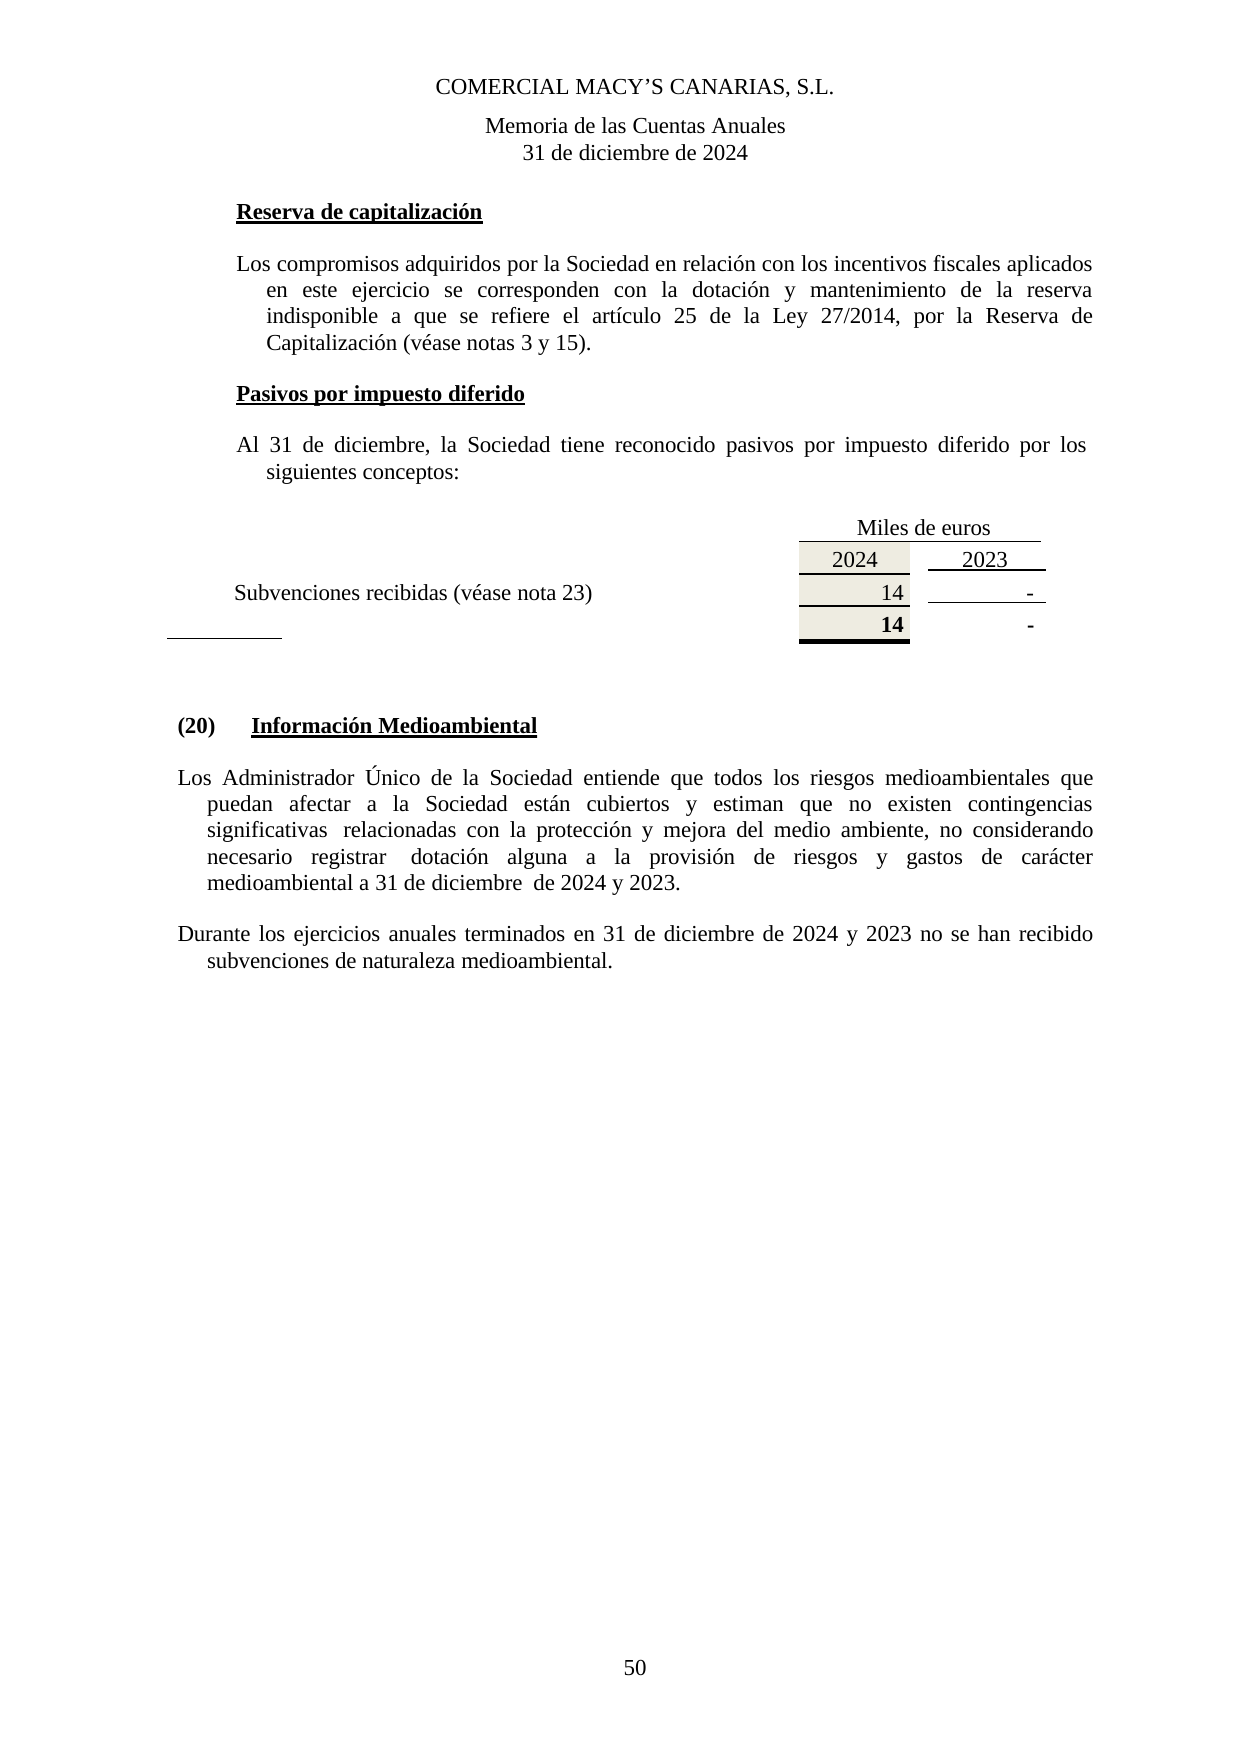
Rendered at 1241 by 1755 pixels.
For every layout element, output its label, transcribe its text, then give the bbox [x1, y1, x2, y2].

list Información Medioambiental [177, 712, 1105, 738]
text Durante los ejercicios anuales terminados en 31 de diciembre de 2024 y 2023 no se han recibido subvenciones de naturaleza medioambiental. [177, 920, 1093, 973]
text Miles de euros [167, 514, 991, 540]
text Los compromisos adquiridos por la Sociedad en relación con los incentivos fiscales aplicados en este ejercicio se corresponden con la dotación y mantenimiento de la reserva indisponible a que se refiere el artículo 25 de la Ley 27/2014, por la Reserva de Capitalización (véase notas 3 y 15). [236, 250, 1093, 355]
table_header 2024 [799, 542, 910, 573]
text Al 31 de diciembre, la Sociedad tiene reconocido pasivos por impuesto diferido por los siguientes conceptos: [236, 432, 1093, 484]
table_cell 14 [799, 607, 910, 639]
table_cell 14 [799, 575, 910, 605]
text Subvenciones recibidas (véase nota 23) [234, 579, 799, 605]
subtitle Reserva de capitalización [236, 198, 1105, 225]
table_header 2023 - - [910, 542, 1041, 639]
subtitle Pasivos por impuesto diferido [236, 380, 1105, 406]
text Los Administrador Único de la Sociedad entiende que todos los riesgos medioambientales que puedan afectar a la Sociedad están cubiertos y estiman que no existen contingencias significativas relacionadas con la protección y mejora del medio ambiente, no considerando necesario registrar dotación alguna a la provisión de riesgos y gastos de carácter medioambiental a 31 de diciembre de 2024 y 2023. [177, 764, 1093, 895]
text [910, 571, 1105, 642]
